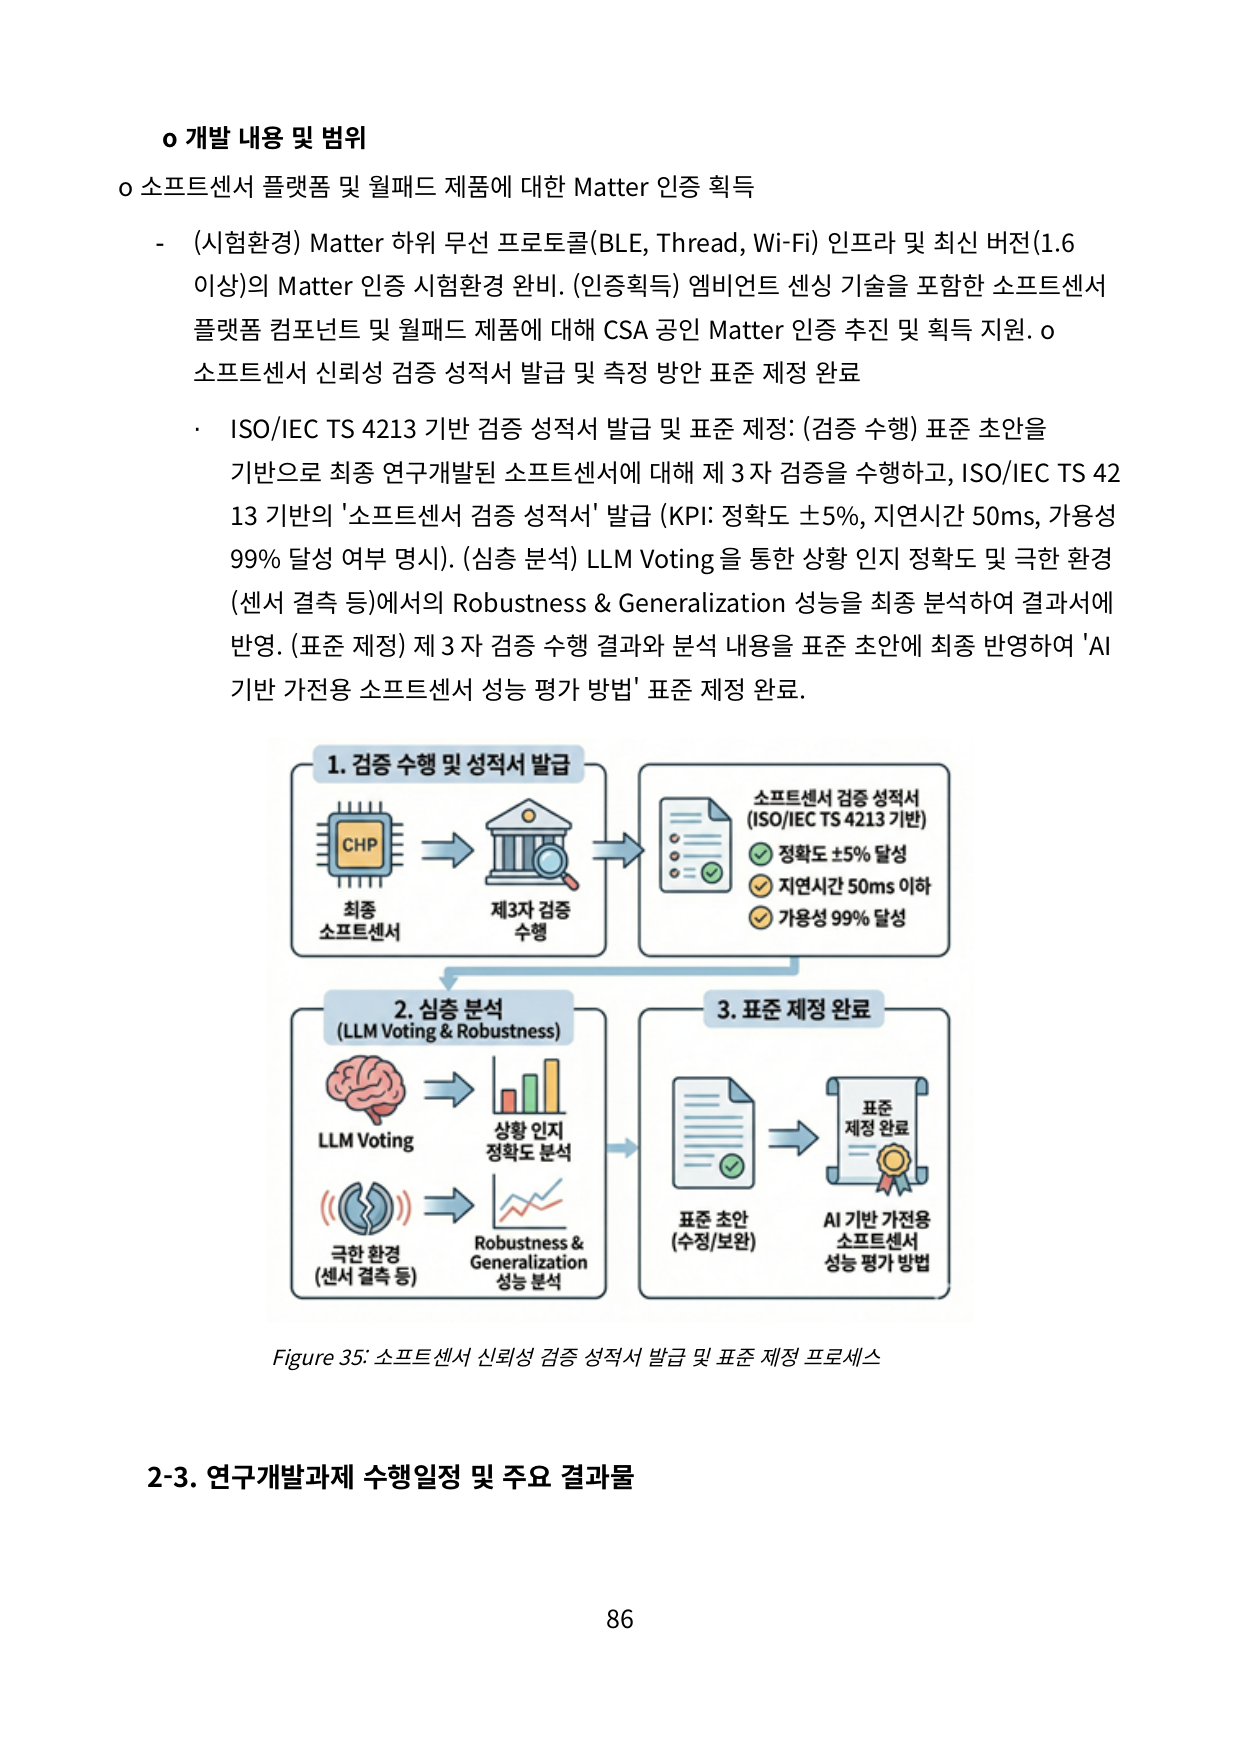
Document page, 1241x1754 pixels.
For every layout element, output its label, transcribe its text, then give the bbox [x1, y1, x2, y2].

list (시험환경) Matter 하위 무선 프로토콜(BLE, Thread, Wi-Fi) 인프라 및 최신 버전(1.6 이상)의 Matter 인증 시험환경 완비. (인증획득) 엠비언트 센싱 기술을 포함한 소프트센서 플랫폼 컴포넌트 및 월패드 제품에 대해 CSA 공인 Matter 인증 추진 및 획득 지원. o 소프트센서 신뢰성 검증 성적서 발급 및 측정 방안 표준 제정 완료 [156, 223, 1122, 390]
subtitle o 개발 내용 및 범위 [162, 118, 1122, 154]
subtitle 2-3. 연구개발과제 수행일정 및 주요 결과물 [148, 1456, 1122, 1495]
text o 소프트센서 플랫폼 및 월패드 제품에 대한 Matter 인증 획득 [118, 167, 1122, 204]
list ISO/IEC TS 4213 기반 검증 성적서 발급 및 표준 제정: (검증 수행) 표준 초안을 기반으로 최종 연구개발된 소프트센서에 대해 제3자 검증을 수행하고, ISO/IEC TS 4213 기반의 '소프트센서 검증 성적서' 발급 (KPI: 정확도 ±5%, 지연시간 50ms, 가용성 99% 달성 여부 명시). (심층 분석) LLM Voting을 통한 상황 인지 정확도 및 극한 환경(센서 결측 등)에서의 Robustness & Generalization 성능을 최종 분석하여 결과서에 반영. (표준 제정) 제3자 검증 수행 결과와 분석 내용을 표준 초안에 최종 반영하여 'AI 기반 가전용 소프트센서 성능 평가 방법' 표준 제정 완료. [193, 410, 1122, 707]
text Figure 44: 소프트센서 신뢰성 검증 성적서 발급 및 표준 제정 프로세스 [266, 1324, 974, 1372]
